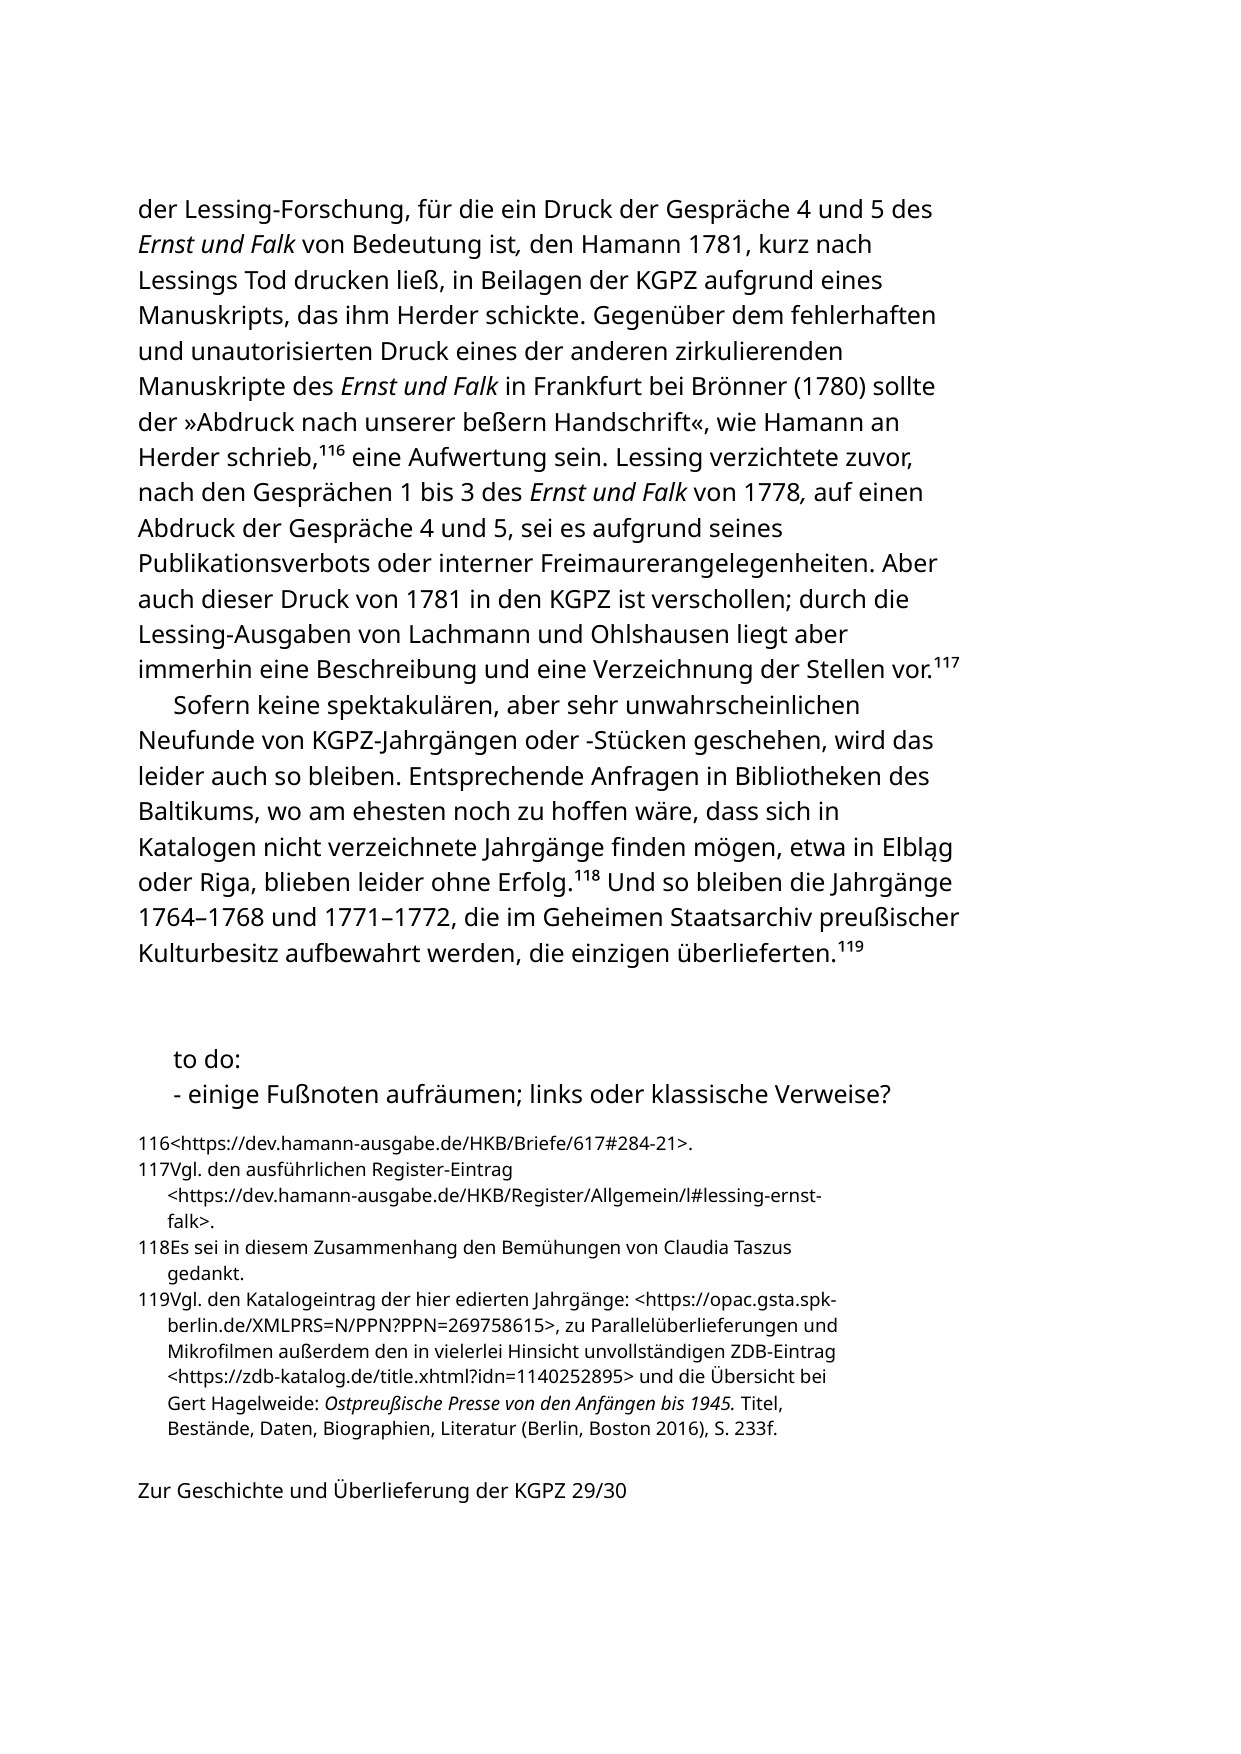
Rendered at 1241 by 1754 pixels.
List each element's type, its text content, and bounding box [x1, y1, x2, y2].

text Sofern keine spektakulären, aber sehr unwahrscheinlichen Neufunde von KGPZ-Jahrgängen oder -Stücken geschehen, wird das leider auch so bleiben. Entsprechende Anfragen in Bibliotheken des Baltikums, wo am ehesten noch zu hoffen wäre, dass sich in Katalogen nicht verzeichnete Jahrgänge finden mögen, etwa in Elbląg oder Riga, blieben leider ohne Erfolg. Und so bleiben die Jahrgänge 1764–1768 und 1771–1772, die im Geheimen Staatsarchiv preußischer Kulturbesitz aufbewahrt werden, die einzigen überlieferten. [138, 686, 964, 969]
text <https://dev.hamann-ausgabe.de/HKB/Briefe/617#284-21>. [138, 1130, 846, 1156]
text Es sei in diesem Zusammenhang den Bemühungen von Claudia Taszus gedankt. [138, 1233, 846, 1285]
text der Lessing-Forschung, für die ein Druck der Gespräche 4 und 5 des Ernst und Falk von Bedeutung ist, den Hamann 1781, kurz nach Lessings Tod drucken ließ, in Beilagen der KGPZ aufgrund eines Manuskripts, das ihm Herder schickte. Gegenüber dem fehlerhaften und unautorisierten Druck eines der anderen zirkulierenden Manuskripte des Ernst und Falk in Frankfurt bei Brönner (1780) sollte der »Abdruck nach unserer beßern Handschrift«, wie Hamann an Herder schrieb, eine Aufwertung sein. Lessing verzichtete zuvor, nach den Gesprächen 1 bis 3 des Ernst und Falk von 1778, auf einen Abdruck der Gespräche 4 und 5, sei es aufgrund seines Publikationsverbots oder interner Freimaurerangelegenheiten. Aber auch dieser Druck von 1781 in den KGPZ ist verschollen; durch die Lessing-Ausgaben von Lachmann und Ohlshausen liegt aber immerhin eine Beschreibung und eine Verzeichnung der Stellen vor. [138, 190, 964, 686]
text to do: [138, 1040, 964, 1076]
text Vgl. den ausführlichen Register-Eintrag <https://dev.hamann-ausgabe.de/HKB/Register/Allgemein/l#lessing-ernst-falk>. [138, 1156, 846, 1233]
text Vgl. den Katalogeintrag der hier edierten Jahrgänge: <https://opac.gsta.spk-berlin.de/XMLPRS=N/PPN?PPN=269758615>, zu Parallelüberlieferungen und Mikrofilmen außerdem den in vielerlei Hinsicht unvollständigen ZDB-Eintrag <https://zdb-katalog.de/title.xhtml?idn=1140252895> und die Übersicht bei Gert Hagelweide: Ostpreußische Presse von den Anfängen bis 1945. Titel, Bestände, Daten, Biographien, Literatur (Berlin, Boston 2016), S. 233f. [138, 1285, 846, 1441]
text - einige Fußnoten aufräumen; links oder klassische Verweise? [138, 1076, 964, 1111]
